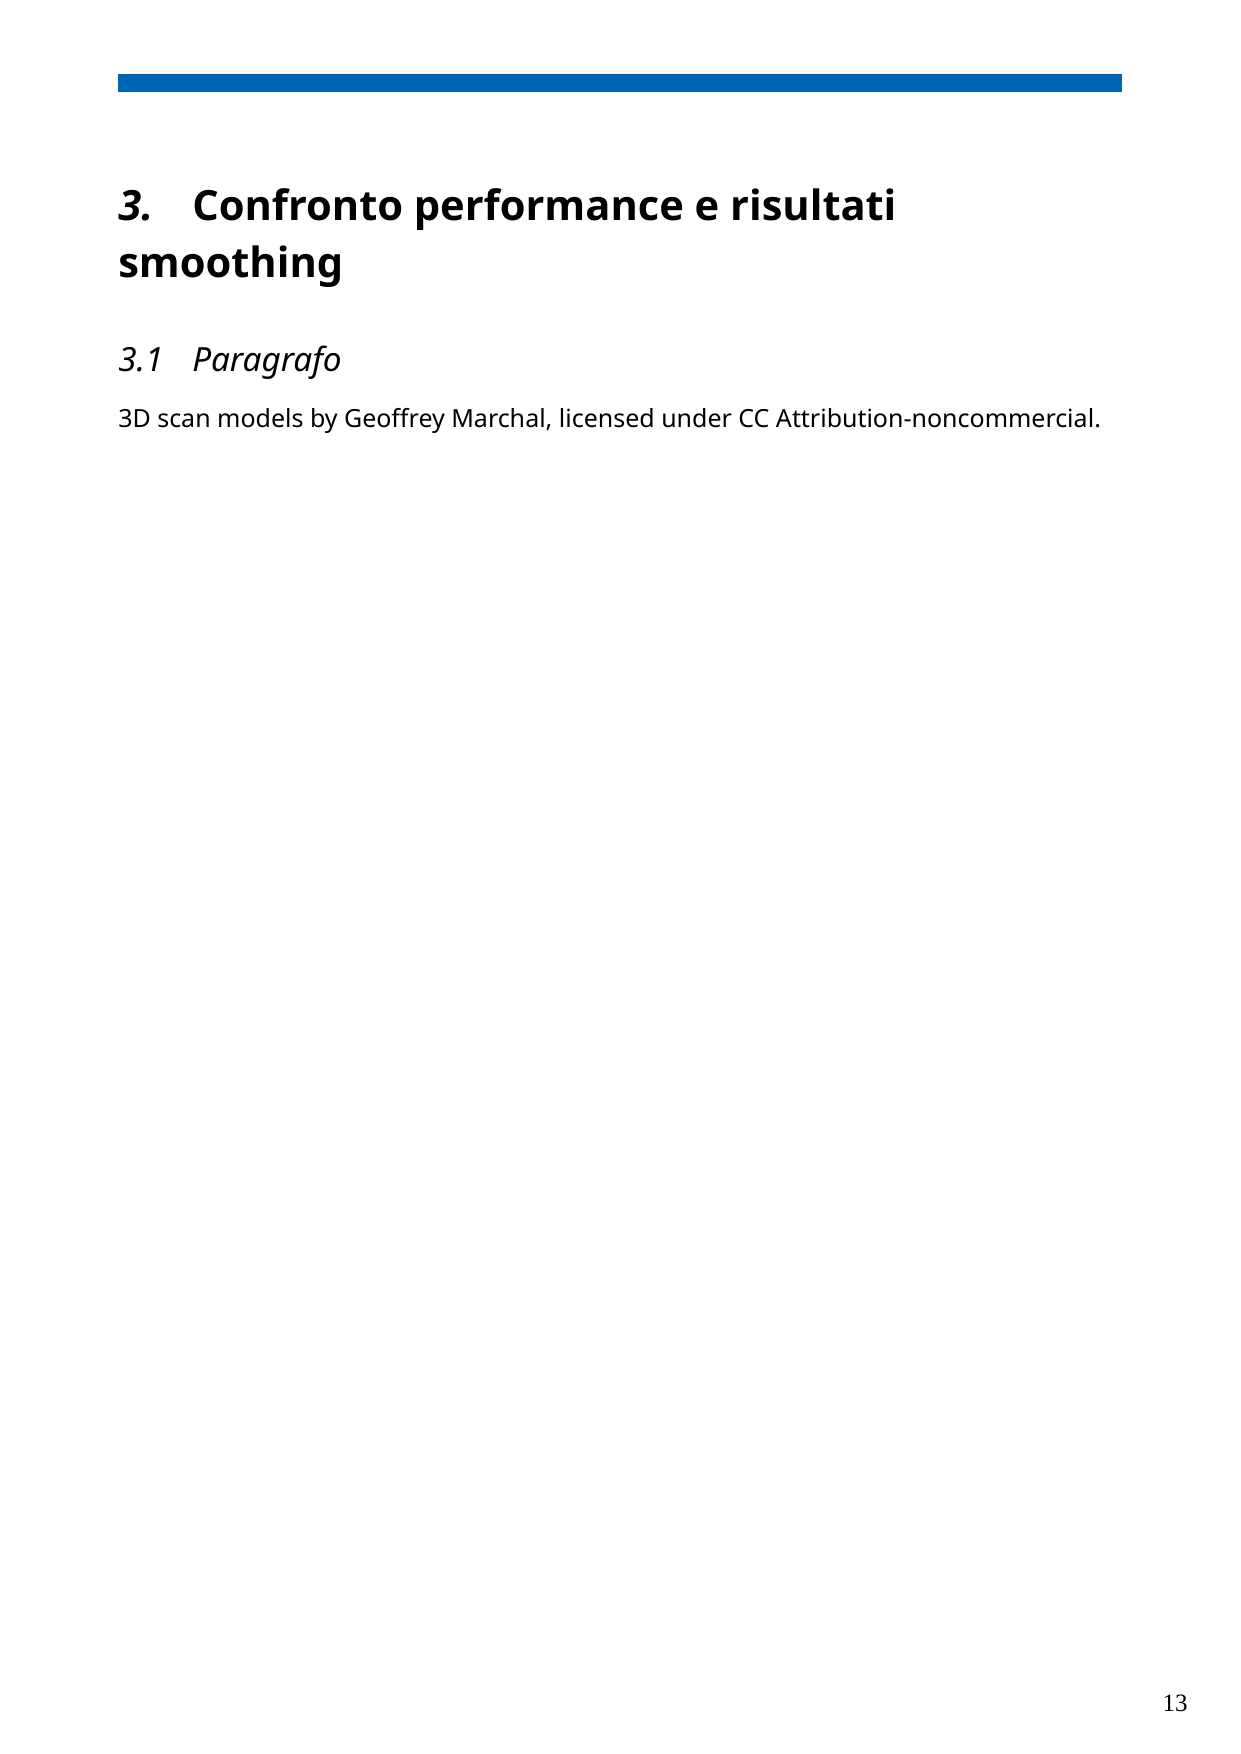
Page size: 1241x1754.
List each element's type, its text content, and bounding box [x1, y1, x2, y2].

subtitle Paragrafo [118, 336, 1122, 381]
subtitle Confronto performance e risultati smoothing [118, 176, 1122, 290]
text 3D scan models by Geoffrey Marchal, licensed under CC Attribution-noncommercial. [118, 400, 1122, 434]
